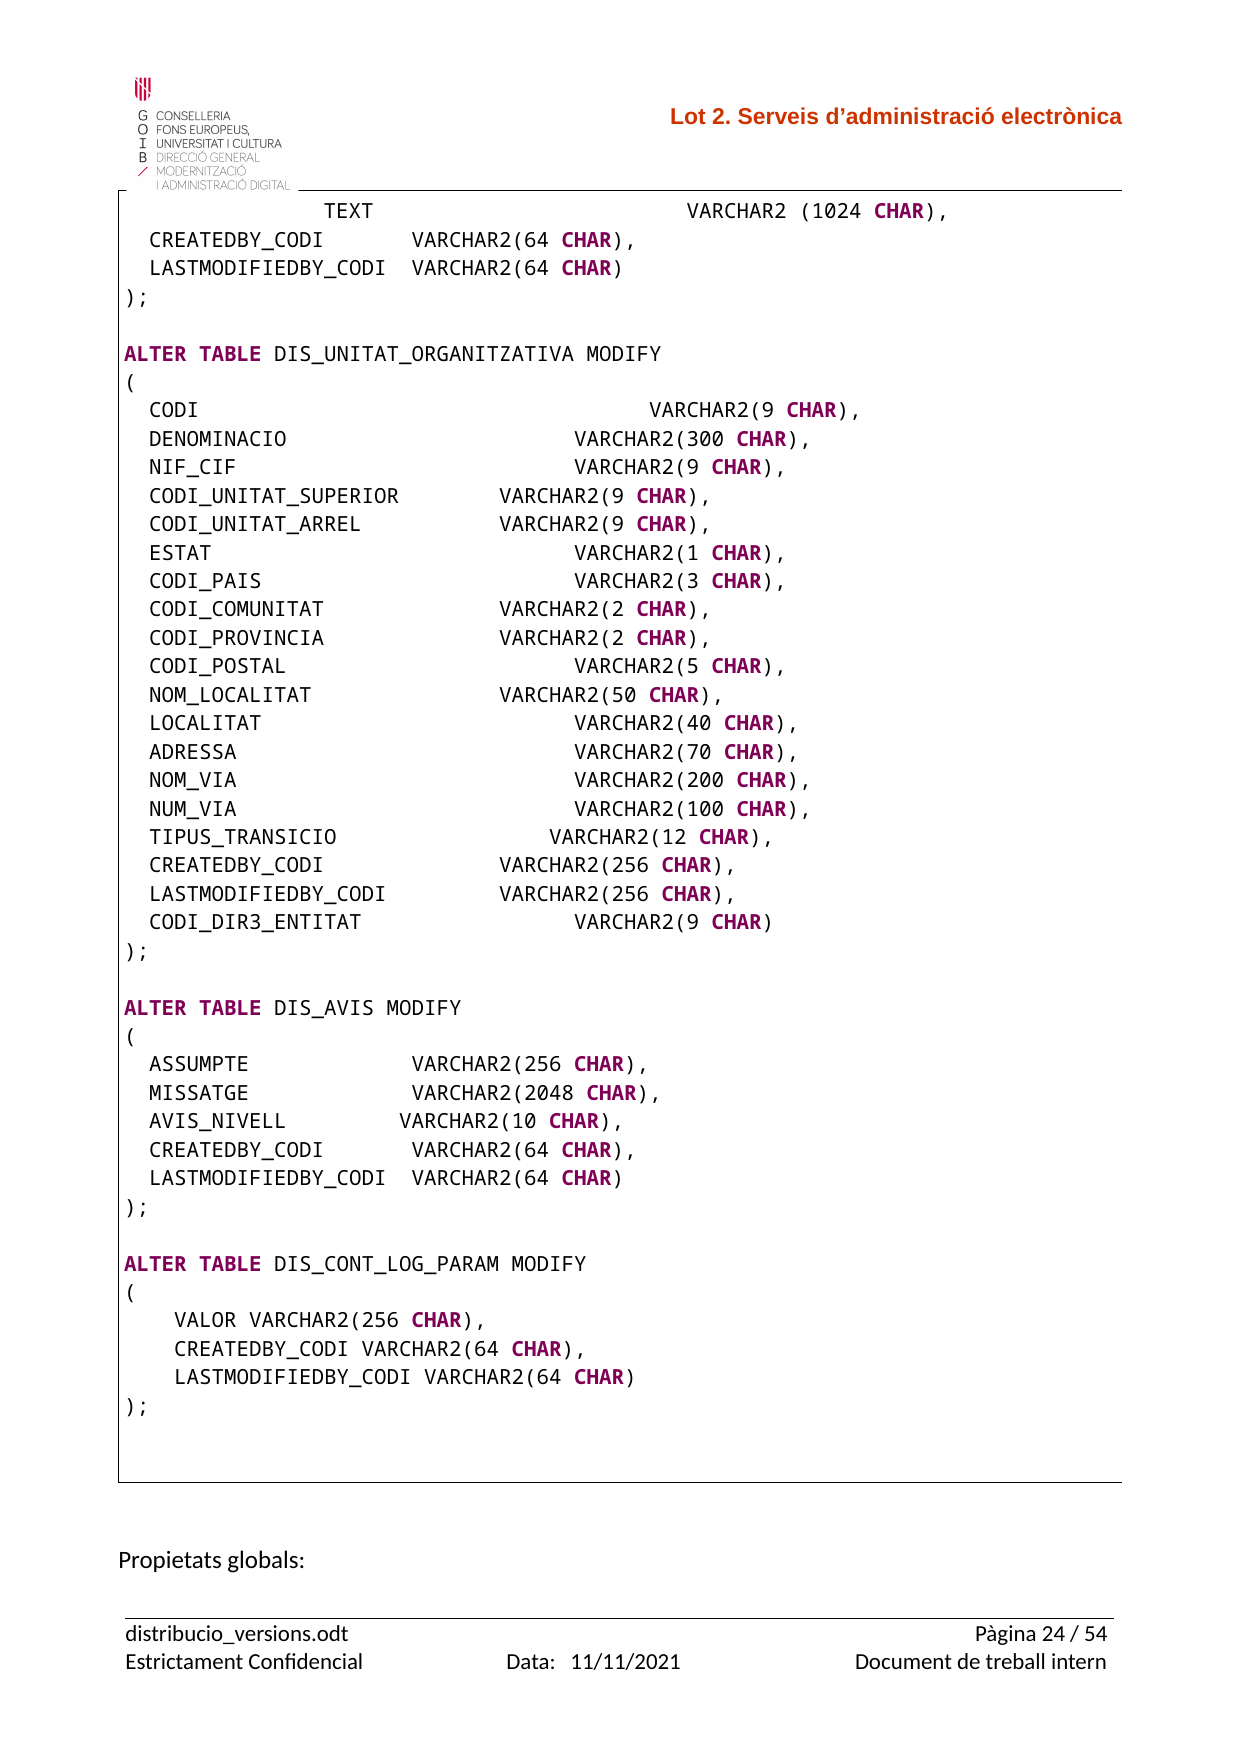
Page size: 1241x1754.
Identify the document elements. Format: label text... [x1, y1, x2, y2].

text Propietats globals: [118, 1544, 1122, 1574]
table_header TEXT VARCHAR2 (1024 CHAR), CREATEDBY_CODI VARCHAR2(64 CHAR), LASTMODIFIEDBY_CODI VARCHAR2(64 CHAR) ); ALTER TABLE DIS_UNITAT_ORGANITZATIVA MODIFY ( CODI VARCHAR2(9 CHAR), DENOMINACIO VARCHAR2(300 CHAR), NIF_CIF VARCHAR2(9 CHAR), CODI_UNITAT_SUPERIOR VARCHAR2(9 CHAR), CODI_UNITAT_ARREL VARCHAR2(9 CHAR), ESTAT VARCHAR2(1 CHAR), CODI_PAIS VARCHAR2(3 CHAR), CODI_COMUNITAT VARCHAR2(2 CHAR), CODI_PROVINCIA VARCHAR2(2 CHAR), CODI_POSTAL VARCHAR2(5 CHAR), NOM_LOCALITAT VARCHAR2(50 CHAR), LOCALITAT VARCHAR2(40 CHAR), ADRESSA VARCHAR2(70 CHAR), NOM_VIA VARCHAR2(200 CHAR), NUM_VIA VARCHAR2(100 CHAR), TIPUS_TRANSICIO VARCHAR2(12 CHAR), CREATEDBY_CODI VARCHAR2(256 CHAR), LASTMODIFIEDBY_CODI VARCHAR2(256 CHAR), CODI_DIR3_ENTITAT VARCHAR2(9 CHAR) ); ALTER TABLE DIS_AVIS MODIFY ( ASSUMPTE VARCHAR2(256 CHAR), MISSATGE VARCHAR2(2048 CHAR), AVIS_NIVELL VARCHAR2(10 CHAR), CREATEDBY_CODI VARCHAR2(64 CHAR), LASTMODIFIEDBY_CODI VARCHAR2(64 CHAR) ); ALTER TABLE DIS_CONT_LOG_PARAM MODIFY ( VALOR VARCHAR2(256 CHAR), CREATEDBY_CODI VARCHAR2(64 CHAR), LASTMODIFIEDBY_CODI VARCHAR2(64 CHAR) ); [119, 191, 1122, 1482]
picture [126, 70, 299, 197]
